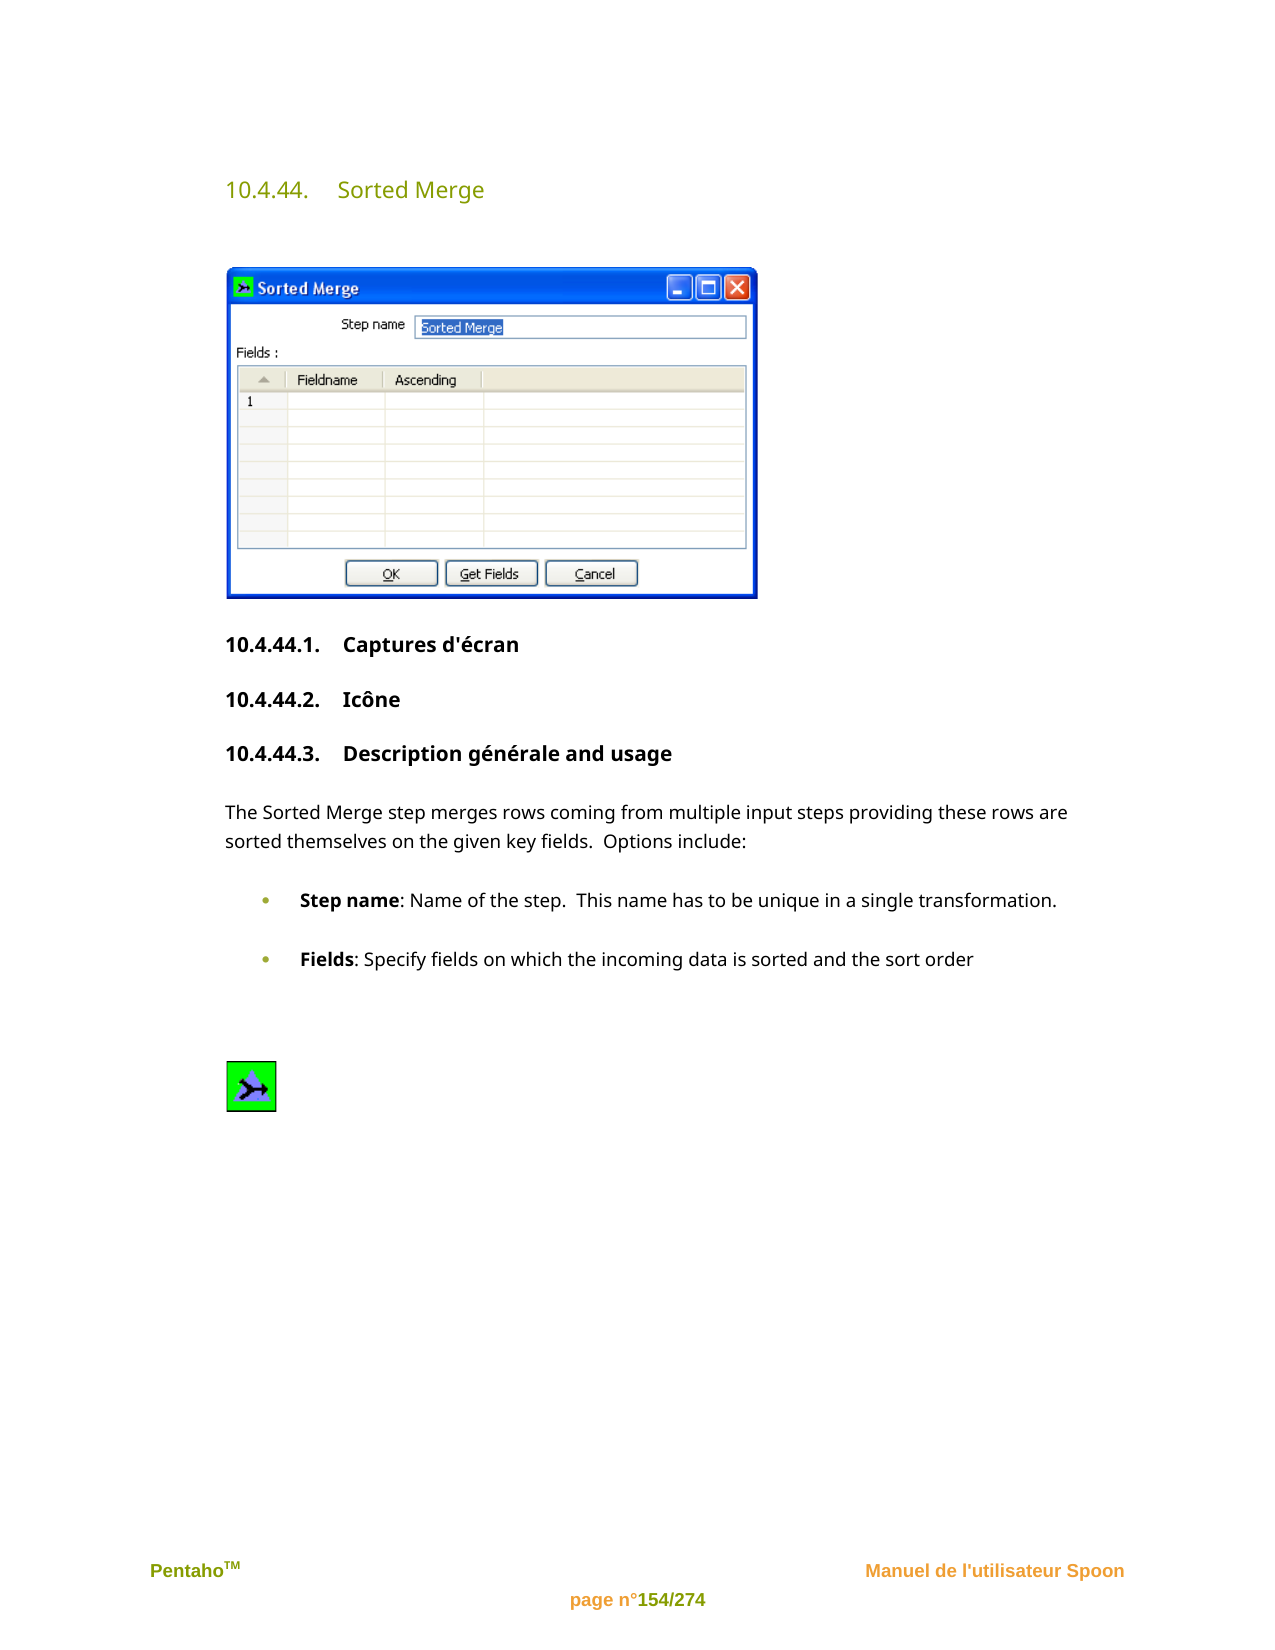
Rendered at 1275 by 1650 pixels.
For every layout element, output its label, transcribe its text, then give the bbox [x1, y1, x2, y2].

subtitle Sorted Merge [225, 175, 1125, 204]
picture [226, 267, 758, 599]
list Fields: Specify fields on which the incoming data is sorted and the sort order [262, 943, 1125, 972]
subtitle Description générale and usage [225, 738, 1125, 767]
picture [226, 1061, 277, 1112]
list Step name: Name of the step. This name has to be unique in a single transformation. [262, 884, 1125, 913]
text The Sorted Merge step merges rows coming from multiple input steps providing these rows are sorted themselves on the given key fields. Options include: [225, 796, 1125, 855]
subtitle Captures d'écran [225, 229, 1125, 659]
subtitle Icône [225, 684, 1125, 713]
